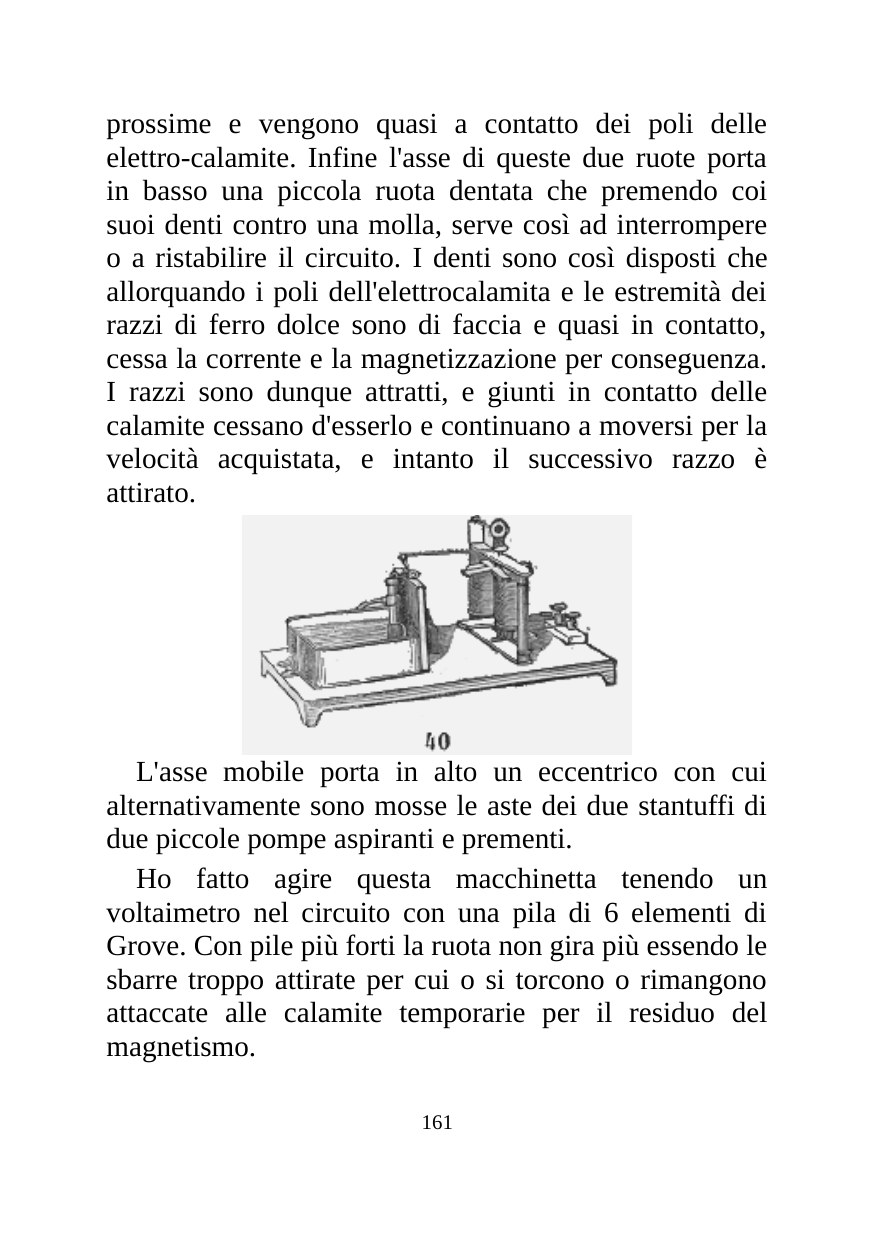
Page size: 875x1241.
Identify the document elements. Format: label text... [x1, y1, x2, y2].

text Ho fatto agire questa macchinetta tenendo un voltaimetro nel circuito con una pila di 6 elementi di Grove. Con pile più forti la ruota non gira più essendo le sbarre troppo attirate per cui o si torcono o rimangono attaccate alle calamite temporarie per il residuo del magnetismo. [106, 861, 768, 1063]
text L'asse mobile porta in alto un eccentrico con cui alternativamente sono mosse le aste dei due stantuffi di due piccole pompe aspiranti e prementi. [106, 515, 768, 855]
text prossime e vengono quasi a contatto dei poli delle elettro-calamite. Infine l'asse di queste due ruote porta in basso una piccola ruota dentata che premendo coi suoi denti contro una molla, serve così ad interrompere o a ristabilire il circuito. I denti sono così disposti che allorquando i poli dell'elettrocalamita e le estremità dei razzi di ferro dolce sono di faccia e quasi in contatto, cessa la corrente e la magnetizzazione per conseguenza. I razzi sono dunque attratti, e giunti in contatto delle calamite cessano d'esserlo e continuano a moversi per la velocità acquistata, e intanto il successivo razzo è attirato. [106, 106, 768, 509]
